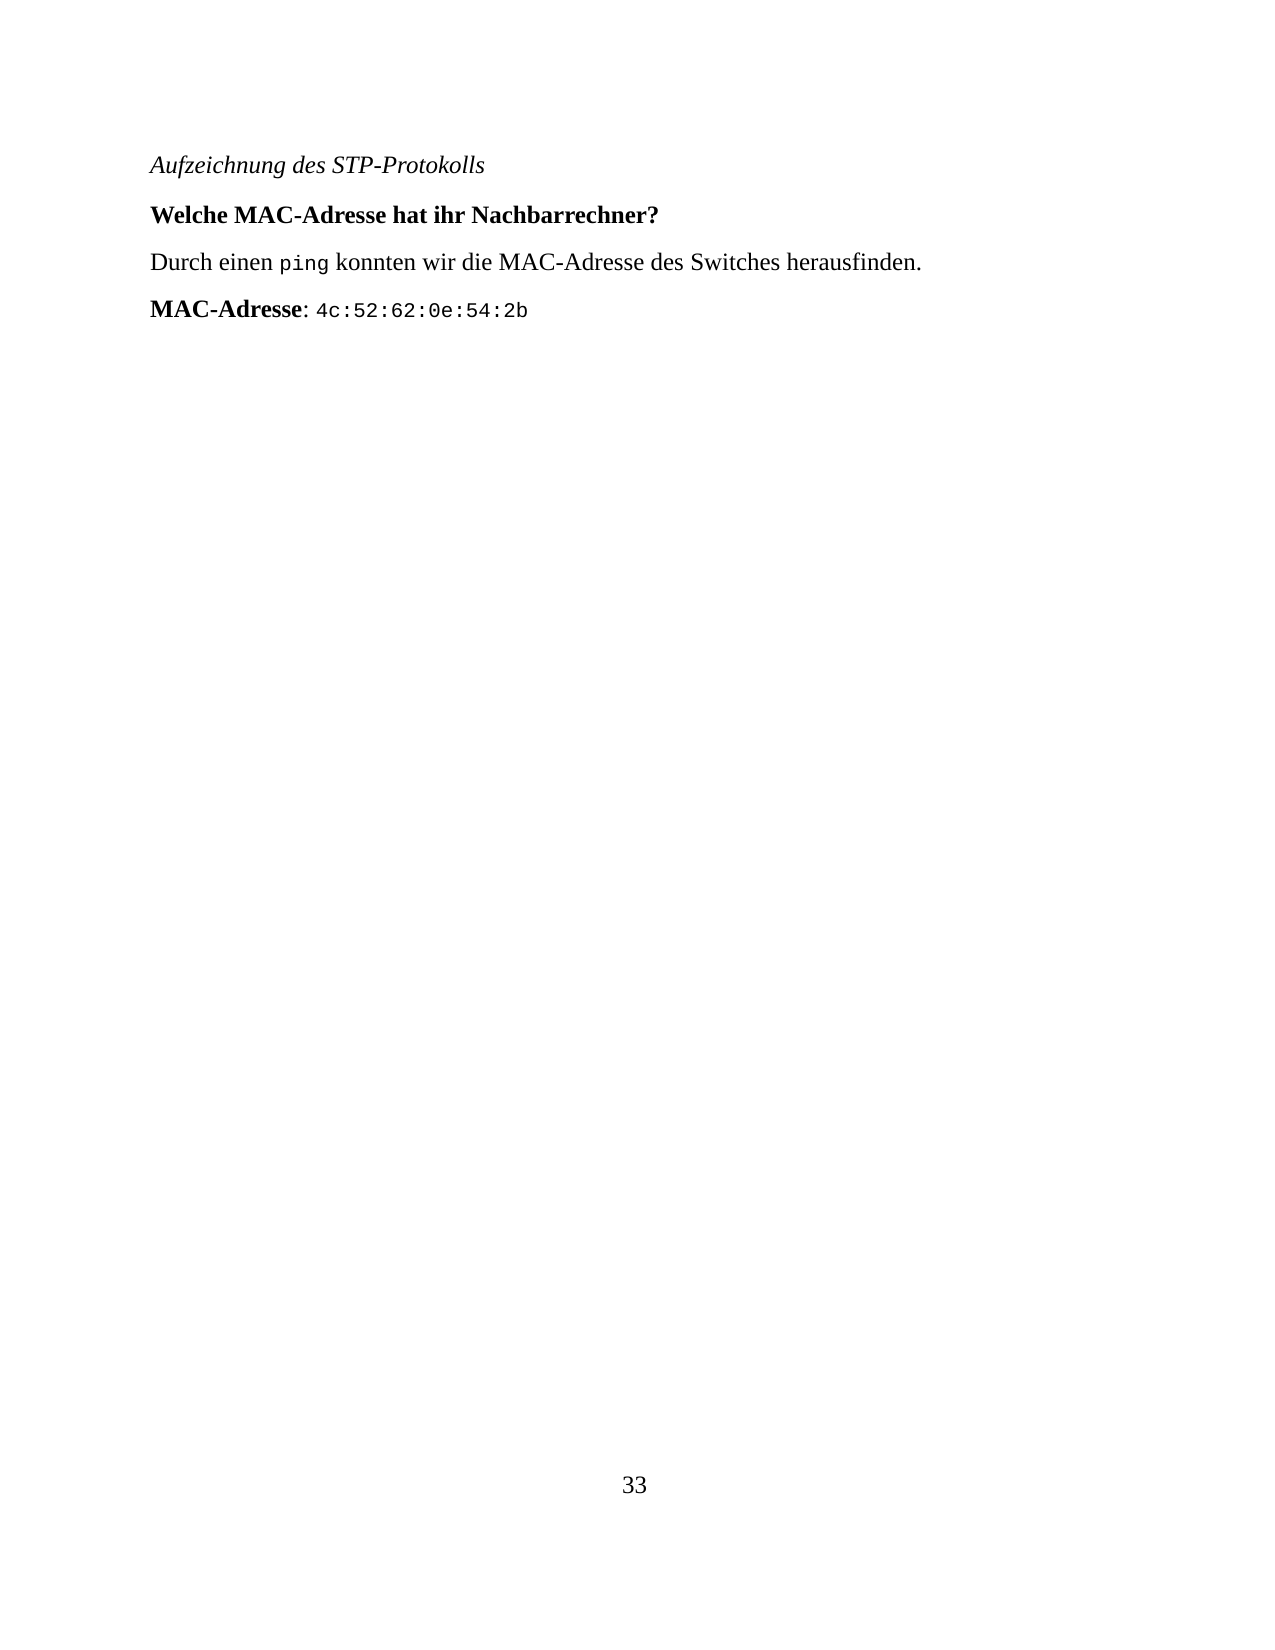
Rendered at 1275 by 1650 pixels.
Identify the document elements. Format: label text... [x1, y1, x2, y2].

text Aufzeichnung des STP-Protokolls [150, 150, 1125, 179]
text MAC-Adresse: 4c:52:62:0e:54:2b [150, 294, 1125, 324]
text Durch einen ping konnten wir die MAC-Adresse des Switches herausfinden. [150, 247, 1125, 276]
text Welche MAC-Adresse hat ihr Nachbarrechner? [150, 200, 1125, 229]
